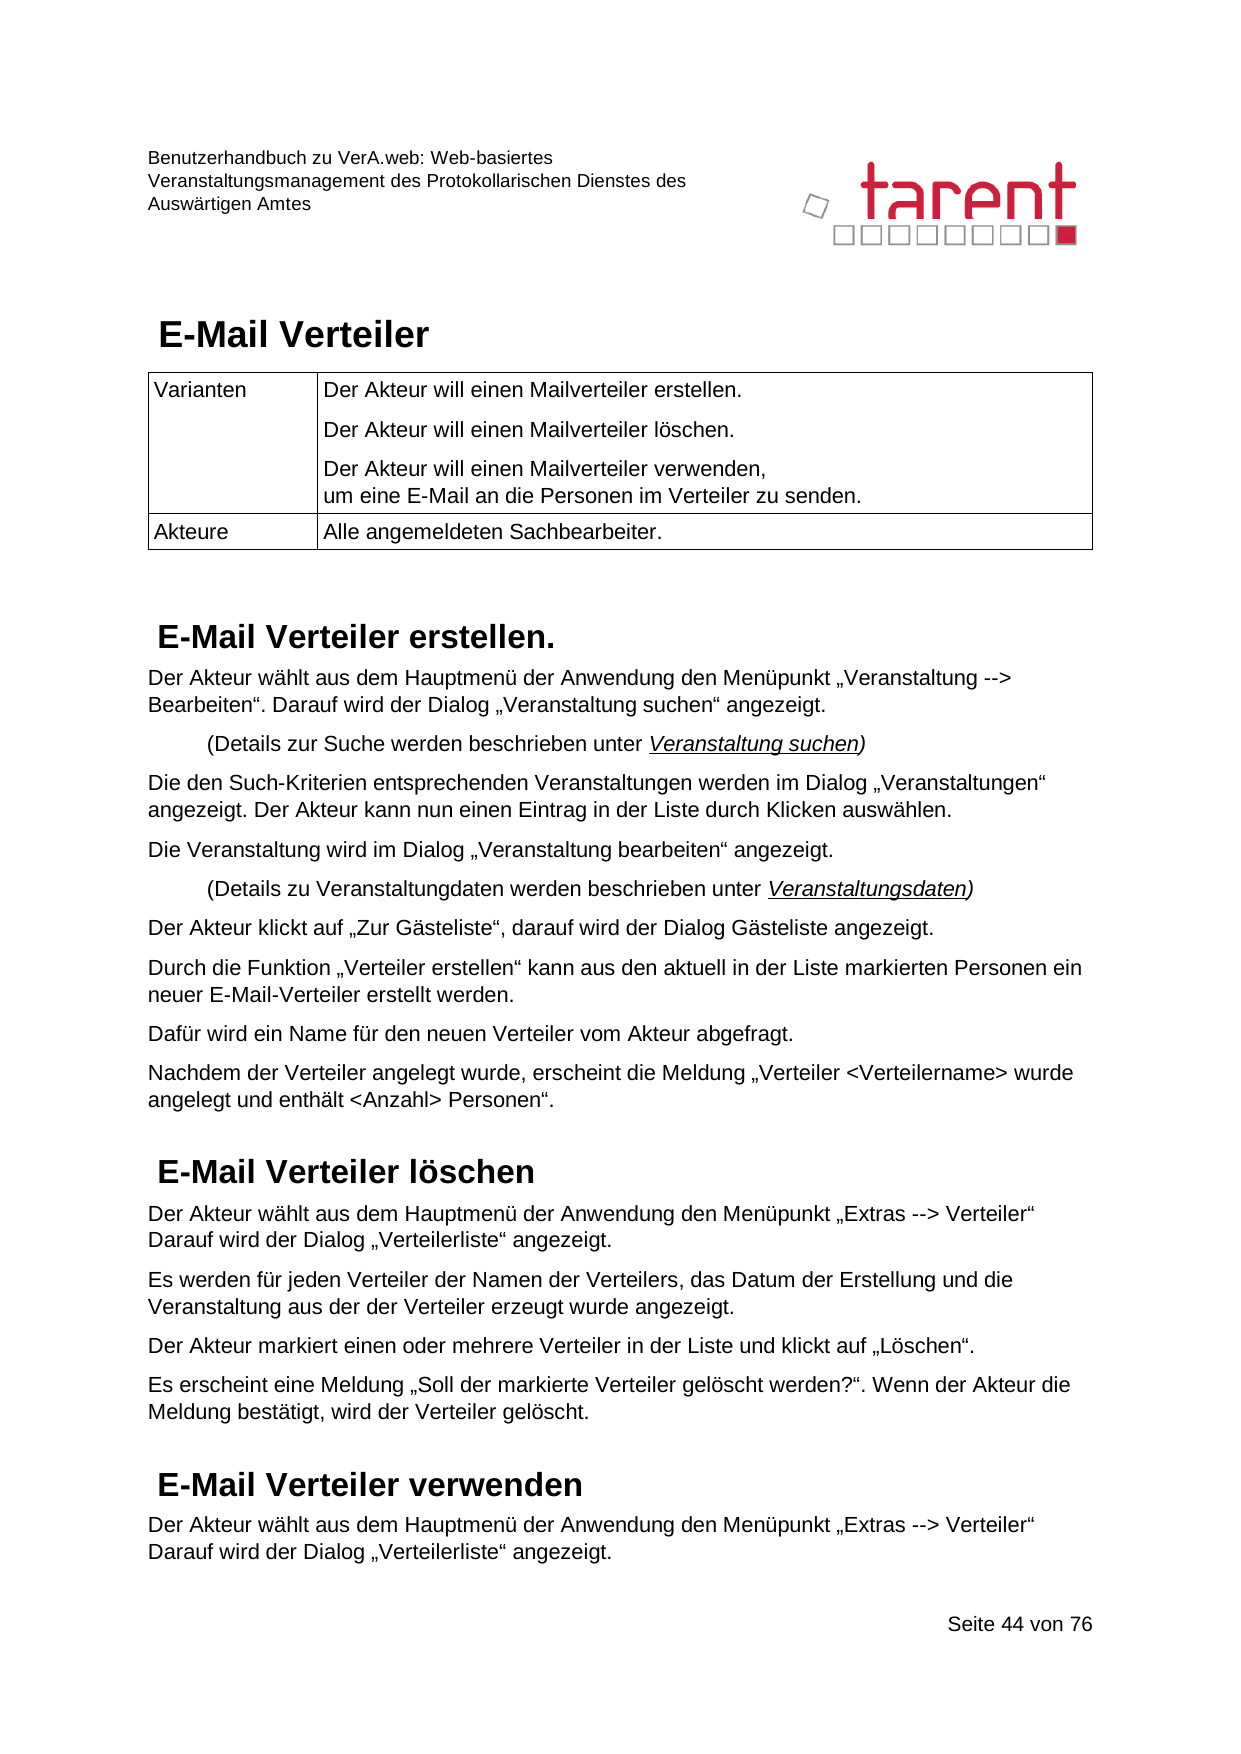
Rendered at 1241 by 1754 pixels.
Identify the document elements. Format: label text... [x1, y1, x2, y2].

subtitle E-Mail Verteiler löschen [148, 1153, 1092, 1191]
text Die den Such-Kriterien entsprechenden Veranstaltungen werden im Dialog „Veranstaltungen“ angezeigt. Der Akteur kann nun einen Eintrag in der Liste durch Klicken auswählen. [148, 771, 1092, 822]
table_header Varianten [149, 373, 317, 513]
subtitle E-Mail Verteiler [148, 313, 1092, 355]
subtitle E-Mail Verteiler erstellen. [148, 618, 1092, 655]
text Der Akteur wählt aus dem Hauptmenü der Anwendung den Menüpunkt „Veranstaltung --> Bearbeiten“. Darauf wird der Dialog „Veranstaltung suchen“ angezeigt. [148, 665, 1092, 717]
table_cell Alle angemeldeten Sachbearbeiter. [318, 514, 1092, 549]
subtitle E-Mail Verteiler verwenden [148, 1465, 1092, 1503]
text Es werden für jeden Verteiler der Namen der Verteilers, das Datum der Erstellung und die Veranstaltung aus der der Verteiler erzeugt wurde angezeigt. [148, 1267, 1092, 1318]
text Nachdem der Verteiler angelegt wurde, erscheint die Meldung „Verteiler <Verteilername> wurde angelegt und enthält <Anzahl> Personen“. [148, 1061, 1092, 1112]
text (Details zu Veranstaltungdaten werden beschrieben unter Veranstaltungsdaten) [207, 876, 1092, 901]
text Der Akteur markiert einen oder mehrere Verteiler in der Liste und klickt auf „Löschen“. [148, 1333, 1092, 1358]
table_header Der Akteur will einen Mailverteiler erstellen. Der Akteur will einen Mailverteiler löschen. Der Akteur will einen Mailverteiler verwenden, um eine E-Mail an die Personen im Verteiler zu senden. [318, 373, 1092, 513]
text Die Veranstaltung wird im Dialog „Veranstaltung bearbeiten“ angezeigt. [148, 837, 1092, 862]
text Es erscheint eine Meldung „Soll der markierte Verteiler gelöscht werden?“. Wenn der Akteur die Meldung bestätigt, wird der Verteiler gelöscht. [148, 1373, 1092, 1424]
table_cell Akteure [149, 514, 317, 549]
text Durch die Funktion „Verteiler erstellen“ kann aus den aktuell in der Liste markierten Personen ein neuer E-Mail-Verteiler erstellt werden. [148, 955, 1092, 1007]
text Der Akteur wählt aus dem Hauptmenü der Anwendung den Menüpunkt „Extras --> Verteiler“ Darauf wird der Dialog „Verteilerliste“ angezeigt. [148, 1513, 1092, 1564]
text Dafür wird ein Name für den neuen Verteiler vom Akteur abgefragt. [148, 1021, 1092, 1046]
picture [790, 151, 1091, 255]
text Der Akteur wählt aus dem Hauptmenü der Anwendung den Menüpunkt „Extras --> Verteiler“ Darauf wird der Dialog „Verteilerliste“ angezeigt. [148, 1201, 1092, 1252]
text (Details zur Suche werden beschrieben unter Veranstaltung suchen) [207, 731, 1092, 756]
text Der Akteur klickt auf „Zur Gästeliste“, darauf wird der Dialog Gästeliste angezeigt. [148, 916, 1092, 940]
